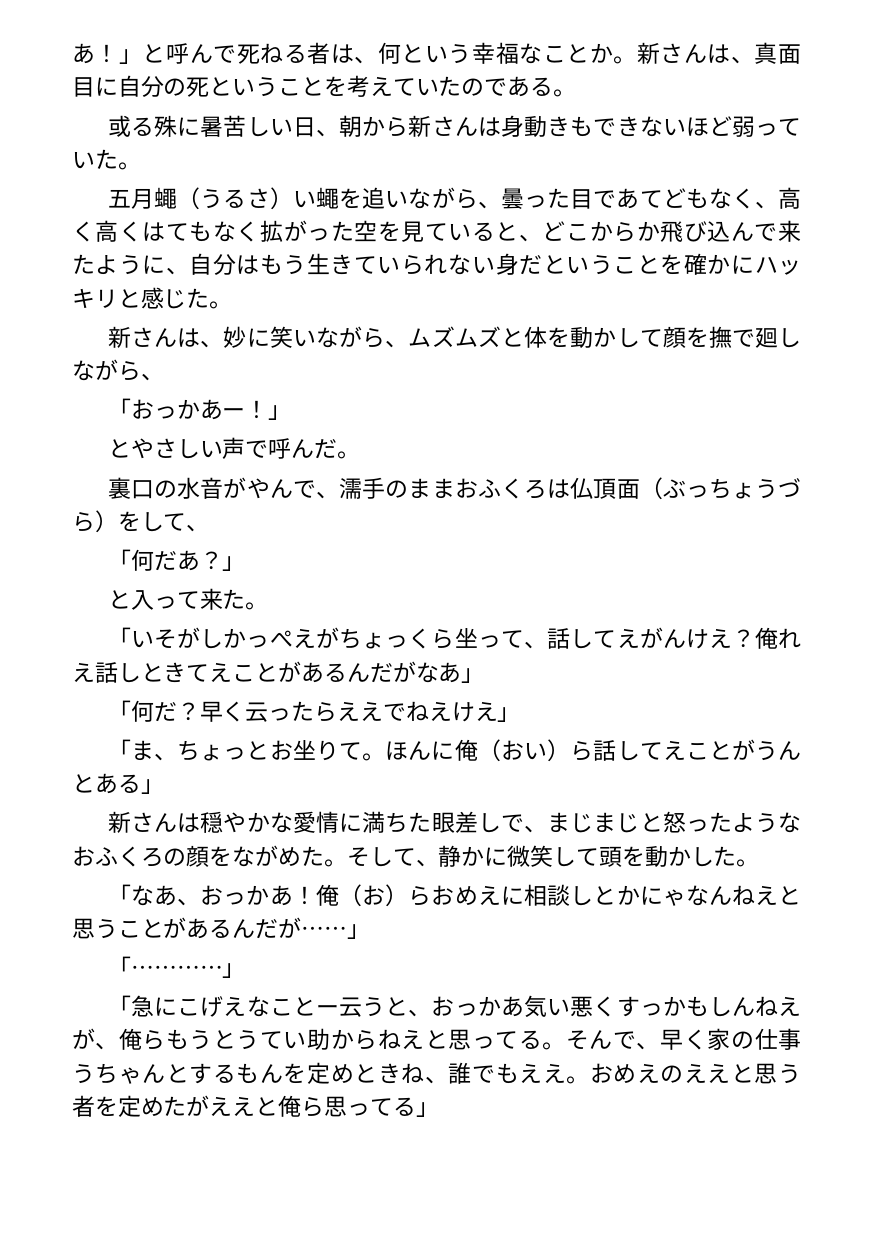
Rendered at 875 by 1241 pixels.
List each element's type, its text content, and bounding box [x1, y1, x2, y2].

text 「おっかあー！」 [72, 392, 802, 425]
text 「何だ？早く云ったらええでねえけえ」 [72, 693, 802, 727]
text 「何だあ？」 [72, 543, 802, 576]
text 「ま、ちょっとお坐りて。ほんに俺（おい）ら話してえことがうんとある」 [72, 733, 802, 799]
text 裏口の水音がやんで、濡手のままおふくろは仏頂面（ぶっちょうづら）をして、 [72, 470, 802, 537]
text とやさしい声で呼んだ。 [72, 431, 802, 464]
text 或る殊に暑苦しい日、朝から新さんは身動きもできないほど弱っていた。 [72, 108, 802, 175]
text あ！」と呼んで死ねる者は、何という幸福なことか。新さんは、真面目に自分の死ということを考えていたのである。 [72, 36, 802, 102]
text 「いそがしかっぺえがちょっくら坐って、話してえがんけえ？俺れえ話しときてえことがあるんだがなあ」 [72, 621, 802, 688]
text 新さんは、妙に笑いながら、ムズムズと体を動かして顔を撫で廻しながら、 [72, 320, 802, 386]
text 「急にこげえなことー云うと、おっかあ気い悪くすっかもしんねえが、俺らもうとうてい助からねえと思ってる。そんで、早く家の仕事うちゃんとするもんを定めときね、誰でもええ。おめえのええと思う者を定めたがええと俺ら思ってる」 [72, 989, 802, 1122]
text 新さんは穏やかな愛情に満ちた眼差しで、まじまじと怒ったようなおふくろの顔をながめた。そして、静かに微笑して頭を動かした。 [72, 805, 802, 872]
text 「…………」 [72, 950, 802, 983]
text と入って来た。 [72, 582, 802, 615]
text 五月蠅（うるさ）い蠅を追いながら、曇った目であてどもなく、高く高くはてもなく拡がった空を見ていると、どこからか飛び込んで来たように、自分はもう生きていられない身だということを確かにハッキリと感じた。 [72, 181, 802, 314]
text 「なあ、おっかあ！俺（お）らおめえに相談しとかにゃなんねえと思うことがあるんだが……」 [72, 877, 802, 944]
